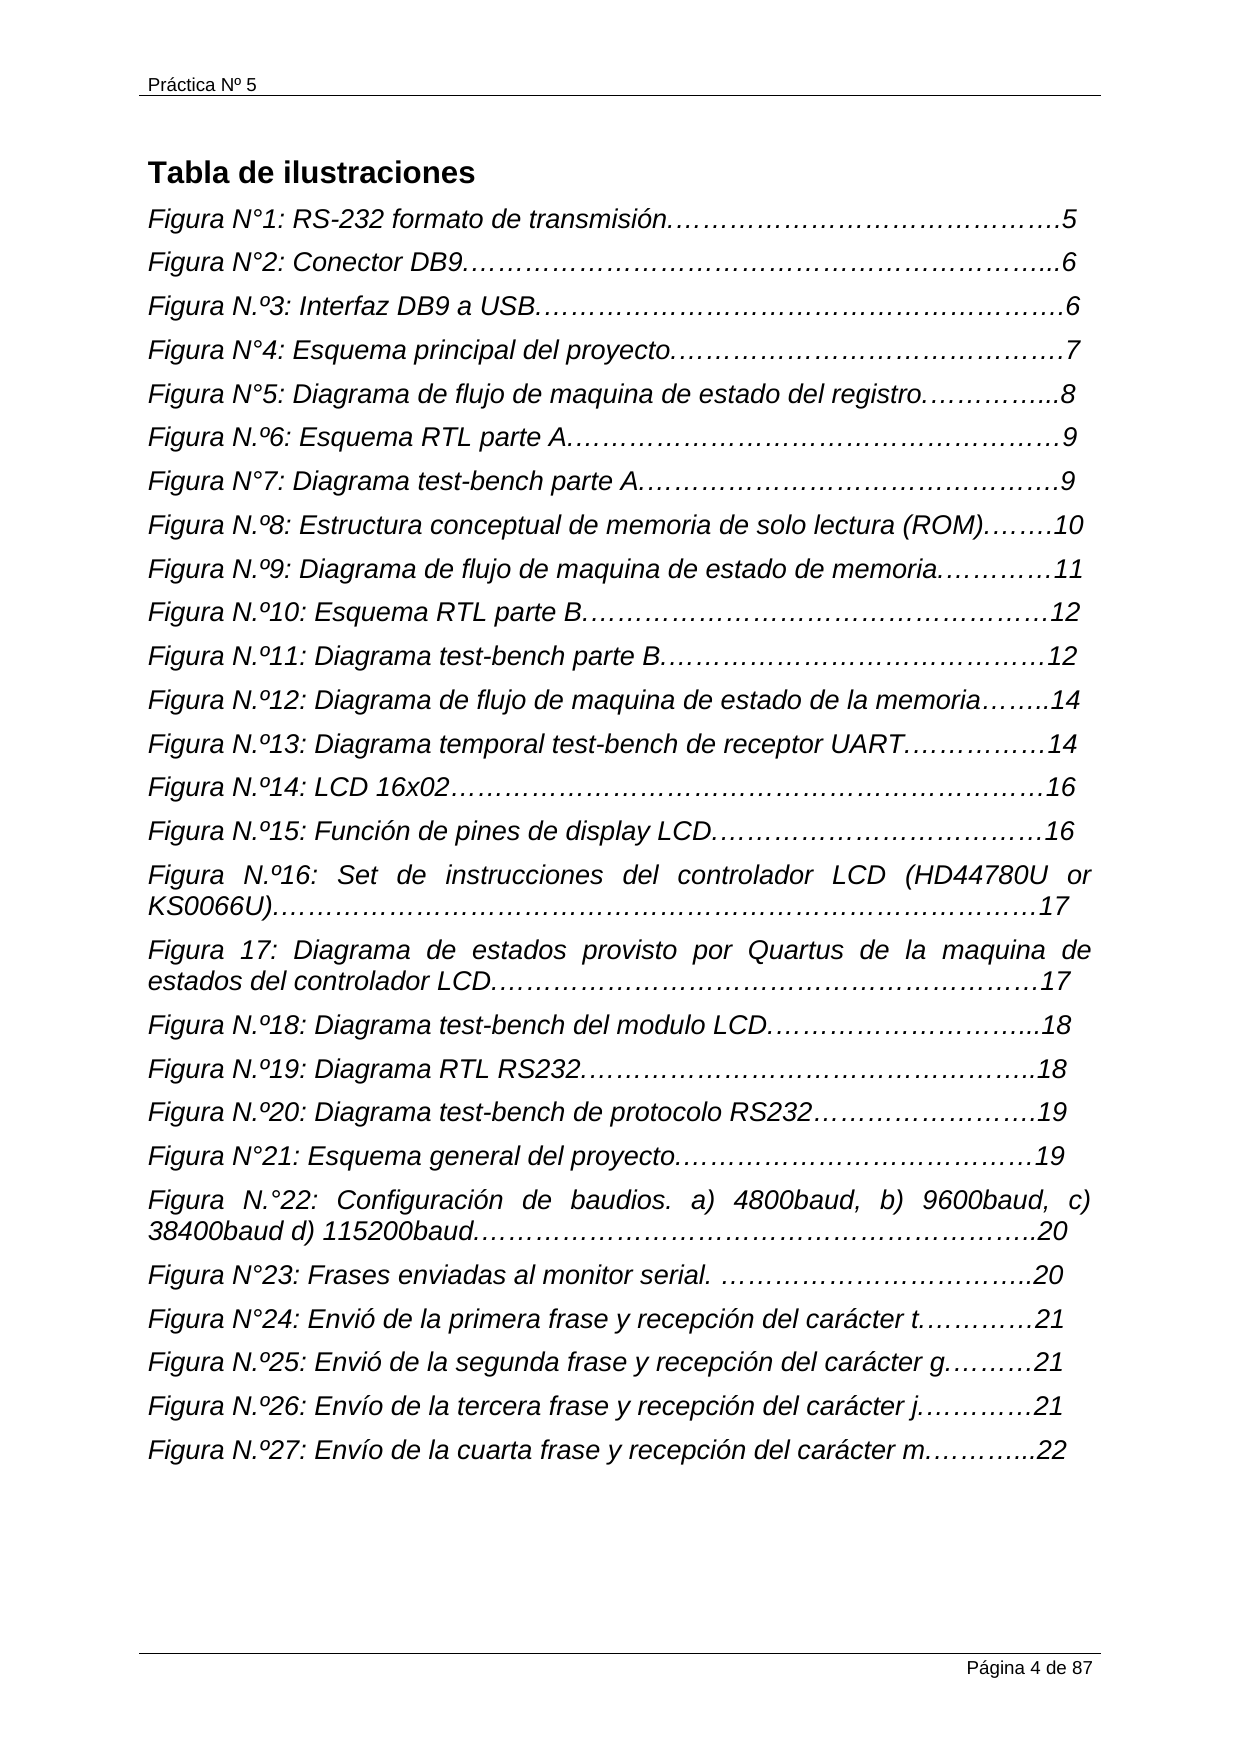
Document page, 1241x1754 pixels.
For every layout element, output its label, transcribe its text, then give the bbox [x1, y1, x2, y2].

text Figura N.º26: Envío de la tercera frase y recepción del carácter j.…………21 [148, 1390, 1092, 1421]
text Figura N°21: Esquema general del proyecto.…………………………………19 [148, 1140, 1092, 1171]
text Figura N.º6: Esquema RTL parte A.………………………………………………9 [148, 421, 1092, 453]
text Figura N.º25: Envió de la segunda frase y recepción del carácter g.………21 [148, 1346, 1092, 1378]
text Tabla de ilustraciones [148, 154, 1092, 190]
text Figura N.º9: Diagrama de flujo de maquina de estado de memoria.…………11 [148, 553, 1092, 584]
text Figura N.º14: LCD 16x02…………………………………………………………16 [148, 771, 1092, 803]
text Figura N.º18: Diagrama test-bench del modulo LCD.………………………...18 [148, 1009, 1092, 1040]
text Figura 17: Diagrama de estados provisto por Quartus de la maquina de estados del controlador LCD.……………………………………………………17 [148, 934, 1092, 996]
text Figura N°24: Envió de la primera frase y recepción del carácter t.…………21 [148, 1303, 1092, 1334]
text Figura N.º3: Interfaz DB9 a USB.………………………………………………….6 [148, 290, 1092, 321]
text Figura N.º20: Diagrama test-bench de protocolo RS232…………………….19 [148, 1096, 1092, 1128]
text Figura N.º16: Set de instrucciones del controlador LCD (HD44780U or KS0066U).…………………………………………………………………………17 [148, 859, 1092, 921]
text Figura N.º13: Diagrama temporal test-bench de receptor UART.……………14 [148, 728, 1092, 759]
text Figura N.º15: Función de pines de display LCD.………………………………16 [148, 815, 1092, 846]
text Figura N.º8: Estructura conceptual de memoria de solo lectura (ROM).…….10 [148, 509, 1092, 540]
text Figura N°2: Conector DB9.………………………………………………………...6 [148, 246, 1092, 278]
text Figura N°23: Frases enviadas al monitor serial. ……………………………..20 [148, 1259, 1092, 1290]
text Figura N.°22: Configuración de baudios. a) 4800baud, b) 9600baud, c) 38400baud d) 115200baud.……………………………………………………..20 [148, 1184, 1092, 1246]
text Figura N°5: Diagrama de flujo de maquina de estado del registro.…………...8 [148, 378, 1092, 409]
text Figura N°1: RS-232 formato de transmisión.…………………………………….5 [148, 203, 1092, 234]
text Figura N.º11: Diagrama test-bench parte B.……………………………………12 [148, 640, 1092, 671]
text Figura N.º12: Diagrama de flujo de maquina de estado de la memoria……..14 [148, 684, 1092, 715]
text Figura N.º27: Envío de la cuarta frase y recepción del carácter m.………...22 [148, 1434, 1092, 1465]
text Figura N°7: Diagrama test-bench parte A.……………………………………….9 [148, 465, 1092, 496]
text Figura N.º19: Diagrama RTL RS232.…………………………………………..18 [148, 1053, 1092, 1084]
text Figura N.º10: Esquema RTL parte B.……………………………………………12 [148, 596, 1092, 628]
text Figura N°4: Esquema principal del proyecto.…………………………………….7 [148, 334, 1092, 365]
